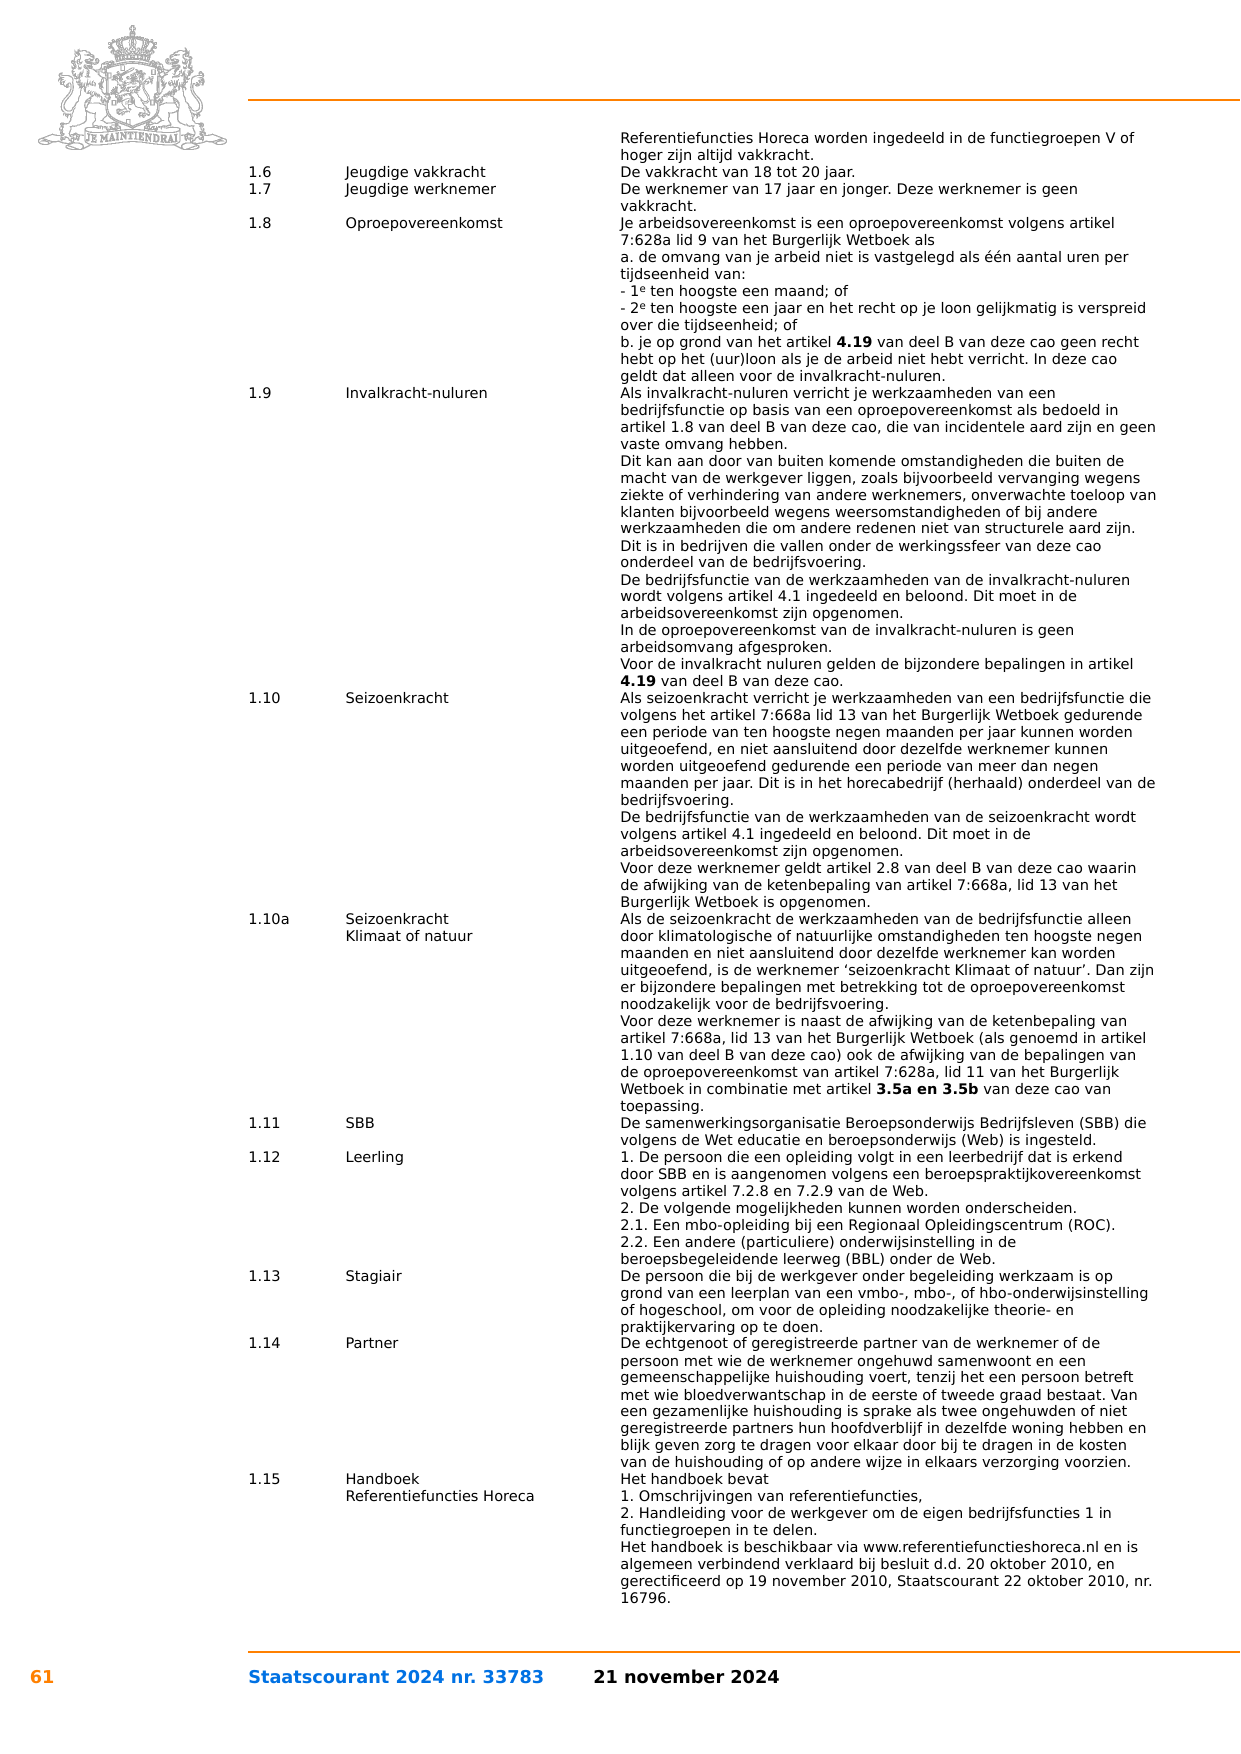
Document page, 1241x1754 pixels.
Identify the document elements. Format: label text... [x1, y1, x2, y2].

table_cell 1.12 [248, 1149, 339, 1267]
table_cell 1.7 [248, 181, 339, 215]
table_cell Leerling [340, 1149, 614, 1267]
table_cell 1.13 [248, 1268, 339, 1335]
table_cell Referentiefuncties Horeca worden ingedeeld in de functiegroepen V of hoger zijn altijd vakkracht. [614, 130, 1163, 164]
table_cell Je arbeidsovereenkomst is een oproepovereenkomst volgens artikel 7:628a lid 9 van het Burgerlijk Wetboek als a. de omvang van je arbeid niet is vastgelegd als één aantal uren per tijdseenheid van: - 1e ten hoogste een maand; of - 2e ten hoogste een jaar en het recht op je loon gelijkmatig is verspreid over die tijdseenheid; of b. je op grond van het artikel 4.19 van deel B van deze cao geen recht hebt op het (uur)loon als je de arbeid niet hebt verricht. In deze cao geldt dat alleen voor de invalkracht-nuluren. [614, 215, 1163, 384]
table_cell Invalkracht-nuluren [340, 385, 614, 690]
table_cell Jeugdige werknemer [340, 181, 614, 215]
table_cell De persoon die bij de werkgever onder begeleiding werkzaam is op grond van een leerplan van een vmbo-, mbo-, of hbo-onderwijsinstelling of hogeschool, om voor de opleiding noodzakelijke theorie- en praktijkervaring op te doen. [614, 1268, 1163, 1335]
table_cell [340, 130, 614, 164]
table_cell 1.14 [248, 1335, 339, 1471]
table_cell Het handboek bevat 1. Omschrijvingen van referentiefuncties, 2. Handleiding voor de werkgever om de eigen bedrijfsfuncties 1 in functiegroepen in te delen. Het handboek is beschikbaar via www.referentiefunctieshoreca.nl en is algemeen verbindend verklaard bij besluit d.d. 20 oktober 2010, en gerectificeerd op 19 november 2010, Staatscourant 22 oktober 2010, nr. 16796. [614, 1471, 1163, 1607]
table_cell 1.11 [248, 1115, 339, 1149]
table_cell Jeugdige vakkracht [340, 164, 614, 181]
table_cell 1.10 [248, 690, 339, 911]
table_cell De echtgenoot of geregistreerde partner van de werknemer of de persoon met wie de werknemer ongehuwd samenwoont en een gemeenschappelijke huishouding voert, tenzij het een persoon betreft met wie bloedverwantschap in de eerste of tweede graad bestaat. Van een gezamenlijke huishouding is sprake als twee ongehuwden of niet geregistreerde partners hun hoofdverblijf in dezelfde woning hebben en blijk geven zorg te dragen voor elkaar door bij te dragen in de kosten van de huishouding of op andere wijze in elkaars verzorging voorzien. [614, 1335, 1163, 1471]
table_cell 1.8 [248, 215, 339, 384]
table_cell Als invalkracht-nuluren verricht je werkzaamheden van een bedrijfsfunctie op basis van een oproepovereenkomst als bedoeld in artikel 1.8 van deel B van deze cao, die van incidentele aard zijn en geen vaste omvang hebben. Dit kan aan door van buiten komende omstandigheden die buiten de macht van de werkgever liggen, zoals bijvoorbeeld vervanging wegens ziekte of verhindering van andere werknemers, onverwachte toeloop van klanten bijvoorbeeld wegens weersomstandigheden of bij andere werkzaamheden die om andere redenen niet van structurele aard zijn. Dit is in bedrijven die vallen onder de werkingssfeer van deze cao onderdeel van de bedrijfsvoering. De bedrijfsfunctie van de werkzaamheden van de invalkracht-nuluren wordt volgens artikel 4.1 ingedeeld en beloond. Dit moet in de arbeidsovereenkomst zijn opgenomen. In de oproepovereenkomst van de invalkracht-nuluren is geen arbeidsomvang afgesproken. Voor de invalkracht nuluren gelden de bijzondere bepalingen in artikel 4.19 van deel B van deze cao. [614, 385, 1163, 690]
table_cell 1. De persoon die een opleiding volgt in een leerbedrijf dat is erkend door SBB en is aangenomen volgens een beroepspraktijkovereenkomst volgens artikel 7.2.8 en 7.2.9 van de Web. 2. De volgende mogelijkheden kunnen worden onderscheiden. 2.1. Een mbo-opleiding bij een Regionaal Opleidingscentrum (ROC). 2.2. Een andere (particuliere) onderwijsinstelling in de beroepsbegeleidende leerweg (BBL) onder de Web. [614, 1149, 1163, 1267]
table_cell Seizoenkracht [340, 690, 614, 911]
table_cell Als seizoenkracht verricht je werkzaamheden van een bedrijfsfunctie die volgens het artikel 7:668a lid 13 van het Burgerlijk Wetboek gedurende een periode van ten hoogste negen maanden per jaar kunnen worden uitgeoefend, en niet aansluitend door dezelfde werknemer kunnen worden uitgeoefend gedurende een periode van meer dan negen maanden per jaar. Dit is in het horecabedrijf (herhaald) onderdeel van de bedrijfsvoering. De bedrijfsfunctie van de werkzaamheden van de seizoenkracht wordt volgens artikel 4.1 ingedeeld en beloond. Dit moet in de arbeidsovereenkomst zijn opgenomen. Voor deze werknemer geldt artikel 2.8 van deel B van deze cao waarin de afwijking van de ketenbepaling van artikel 7:668a, lid 13 van het Burgerlijk Wetboek is opgenomen. [614, 690, 1163, 911]
table_cell Oproepovereenkomst [340, 215, 614, 384]
table_cell 1.9 [248, 385, 339, 690]
table_cell Handboek Referentiefuncties Horeca [340, 1471, 614, 1607]
table_cell [248, 130, 339, 164]
table_cell Partner [340, 1335, 614, 1471]
table_cell De werknemer van 17 jaar en jonger. Deze werknemer is geen vakkracht. [614, 181, 1163, 215]
table_cell De vakkracht van 18 tot 20 jaar. [614, 164, 1163, 181]
table_cell Seizoenkracht Klimaat of natuur [340, 911, 614, 1115]
table_cell Als de seizoenkracht de werkzaamheden van de bedrijfsfunctie alleen door klimatologische of natuurlijke omstandigheden ten hoogste negen maanden en niet aansluitend door dezelfde werknemer kan worden uitgeoefend, is de werknemer ‘seizoenkracht Klimaat of natuur’. Dan zijn er bijzondere bepalingen met betrekking tot de oproepovereenkomst noodzakelijk voor de bedrijfsvoering. Voor deze werknemer is naast de afwijking van de ketenbepaling van artikel 7:668a, lid 13 van het Burgerlijk Wetboek (als genoemd in artikel 1.10 van deel B van deze cao) ook de afwijking van de bepalingen van de oproepovereenkomst van artikel 7:628a, lid 11 van het Burgerlijk Wetboek in combinatie met artikel 3.5a en 3.5b van deze cao van toepassing. [614, 911, 1163, 1115]
table_cell 1.15 [248, 1471, 339, 1607]
table_cell 1.10a [248, 911, 339, 1115]
table_cell Stagiair [340, 1268, 614, 1335]
picture [38, 25, 227, 150]
table_cell SBB [340, 1115, 614, 1149]
table_cell 1.6 [248, 164, 339, 181]
table_cell De samenwerkingsorganisatie Beroepsonderwijs Bedrijfsleven (SBB) die volgens de Wet educatie en beroepsonderwijs (Web) is ingesteld. [614, 1115, 1163, 1149]
